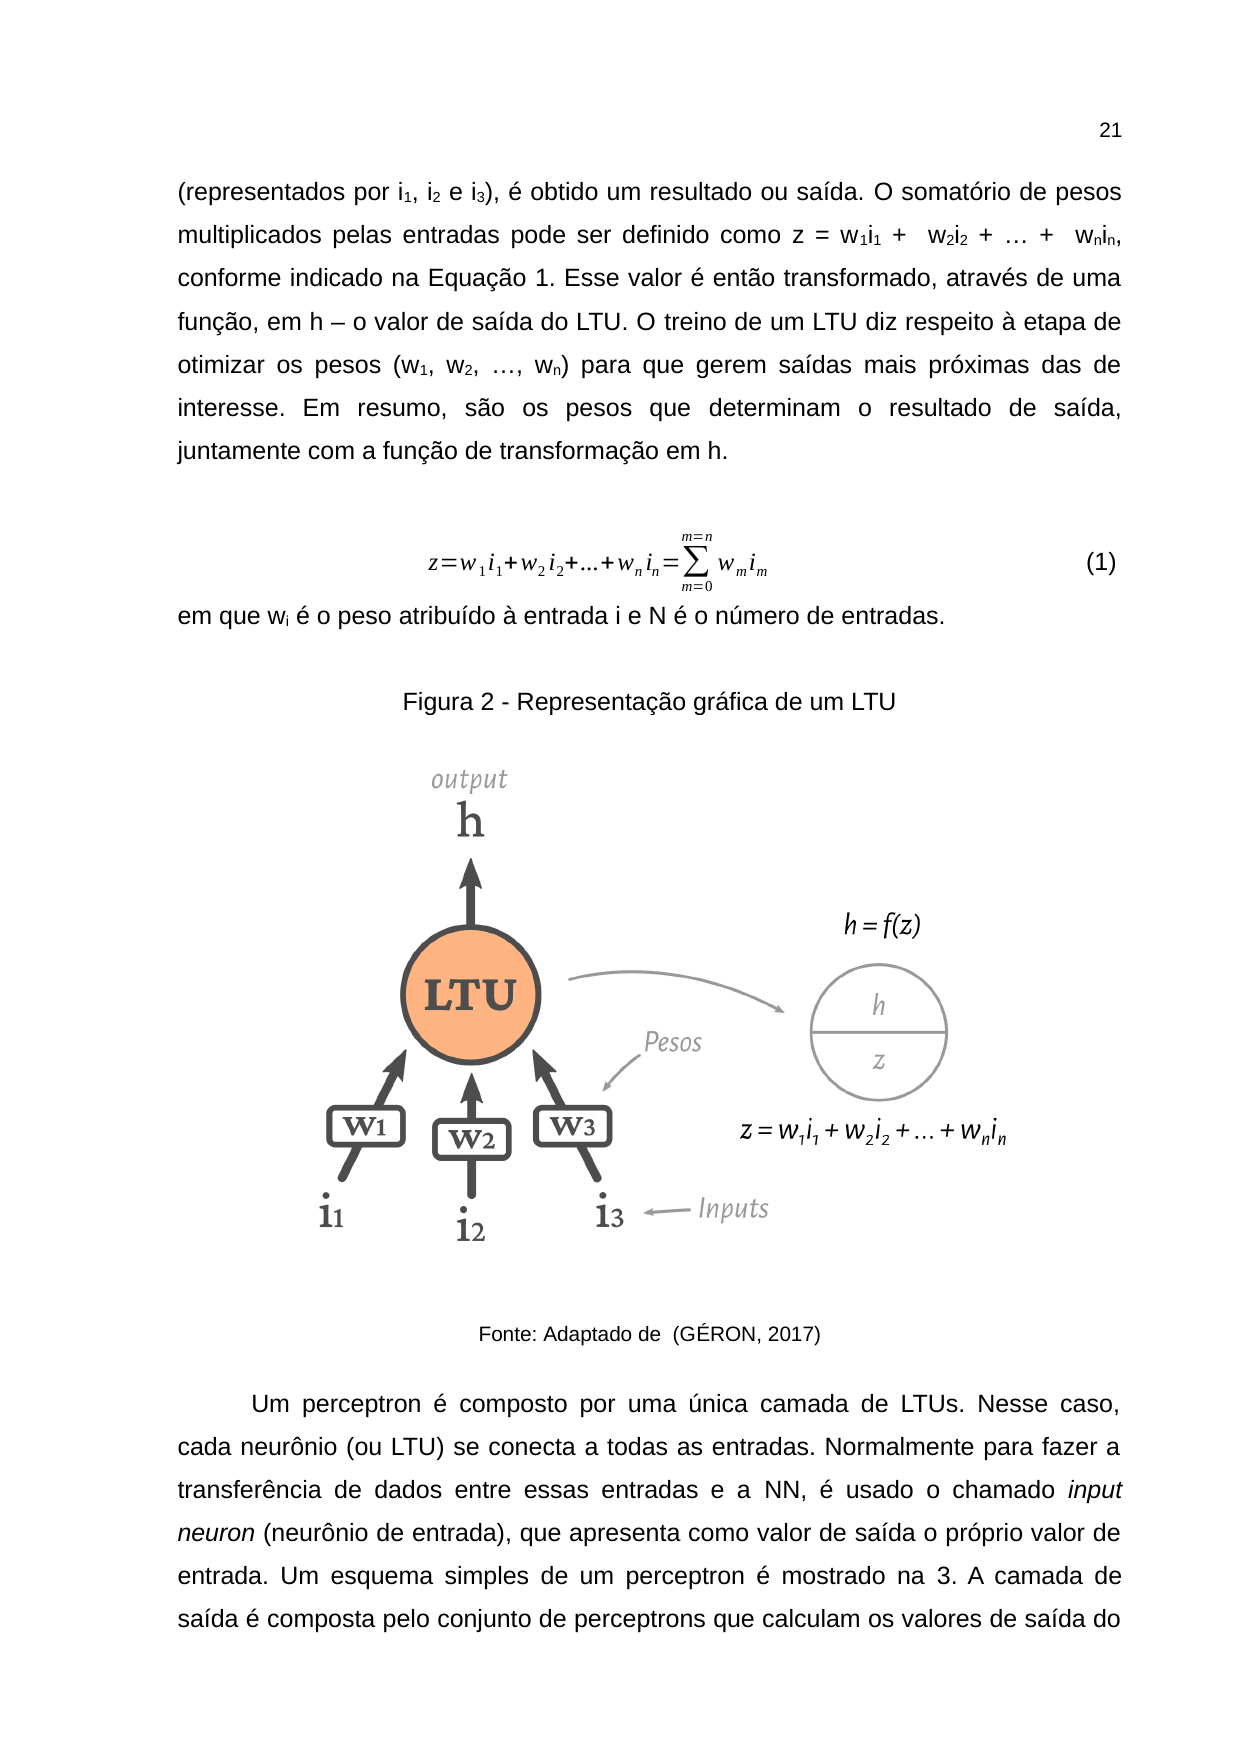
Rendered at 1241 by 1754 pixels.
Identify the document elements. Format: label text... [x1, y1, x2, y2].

text Um perceptron é composto por uma única camada de LTUs. Nesse caso, cada neurônio (ou LTU) se conecta a todas as entradas. Normalmente para fazer a transferência de dados entre essas entradas e a NN, é usado o chamado input neuron (neurônio de entrada), que apresenta como valor de saída o próprio valor de entrada. Um esquema simples de um perceptron é mostrado na 3. A camada de saída é composta pelo conjunto de perceptrons que calculam os valores de saída do [177, 1389, 1122, 1633]
table_header (1) [1017, 522, 1122, 601]
text (representados por i1, i2 e i3), é obtido um resultado ou saída. O somatório de pesos multiplicados pelas entradas pode ser definido como z = w1i1 + w2i2 + … + wnin, conforme indicado na Equação 1. Esse valor é então transformado, através de uma função, em h – o valor de saída do LTU. O treino de um LTU diz respeito à etapa de otimizar os pesos (w1, w2, …, wn) para que gerem saídas mais próximas das de interesse. Em resumo, são os pesos que determinam o resultado de saída, juntamente com a função de transformação em h. [177, 177, 1122, 464]
table_header [177, 522, 1017, 601]
text Fonte: Adaptado de (GÉRON, 2017) [177, 1322, 1122, 1346]
text em que wi é o peso atribuído à entrada i e N é o número de entradas. [177, 601, 1122, 629]
text Figura 2 - Representação gráfica de um LTU [177, 687, 1122, 715]
picture [177, 715, 1123, 1293]
